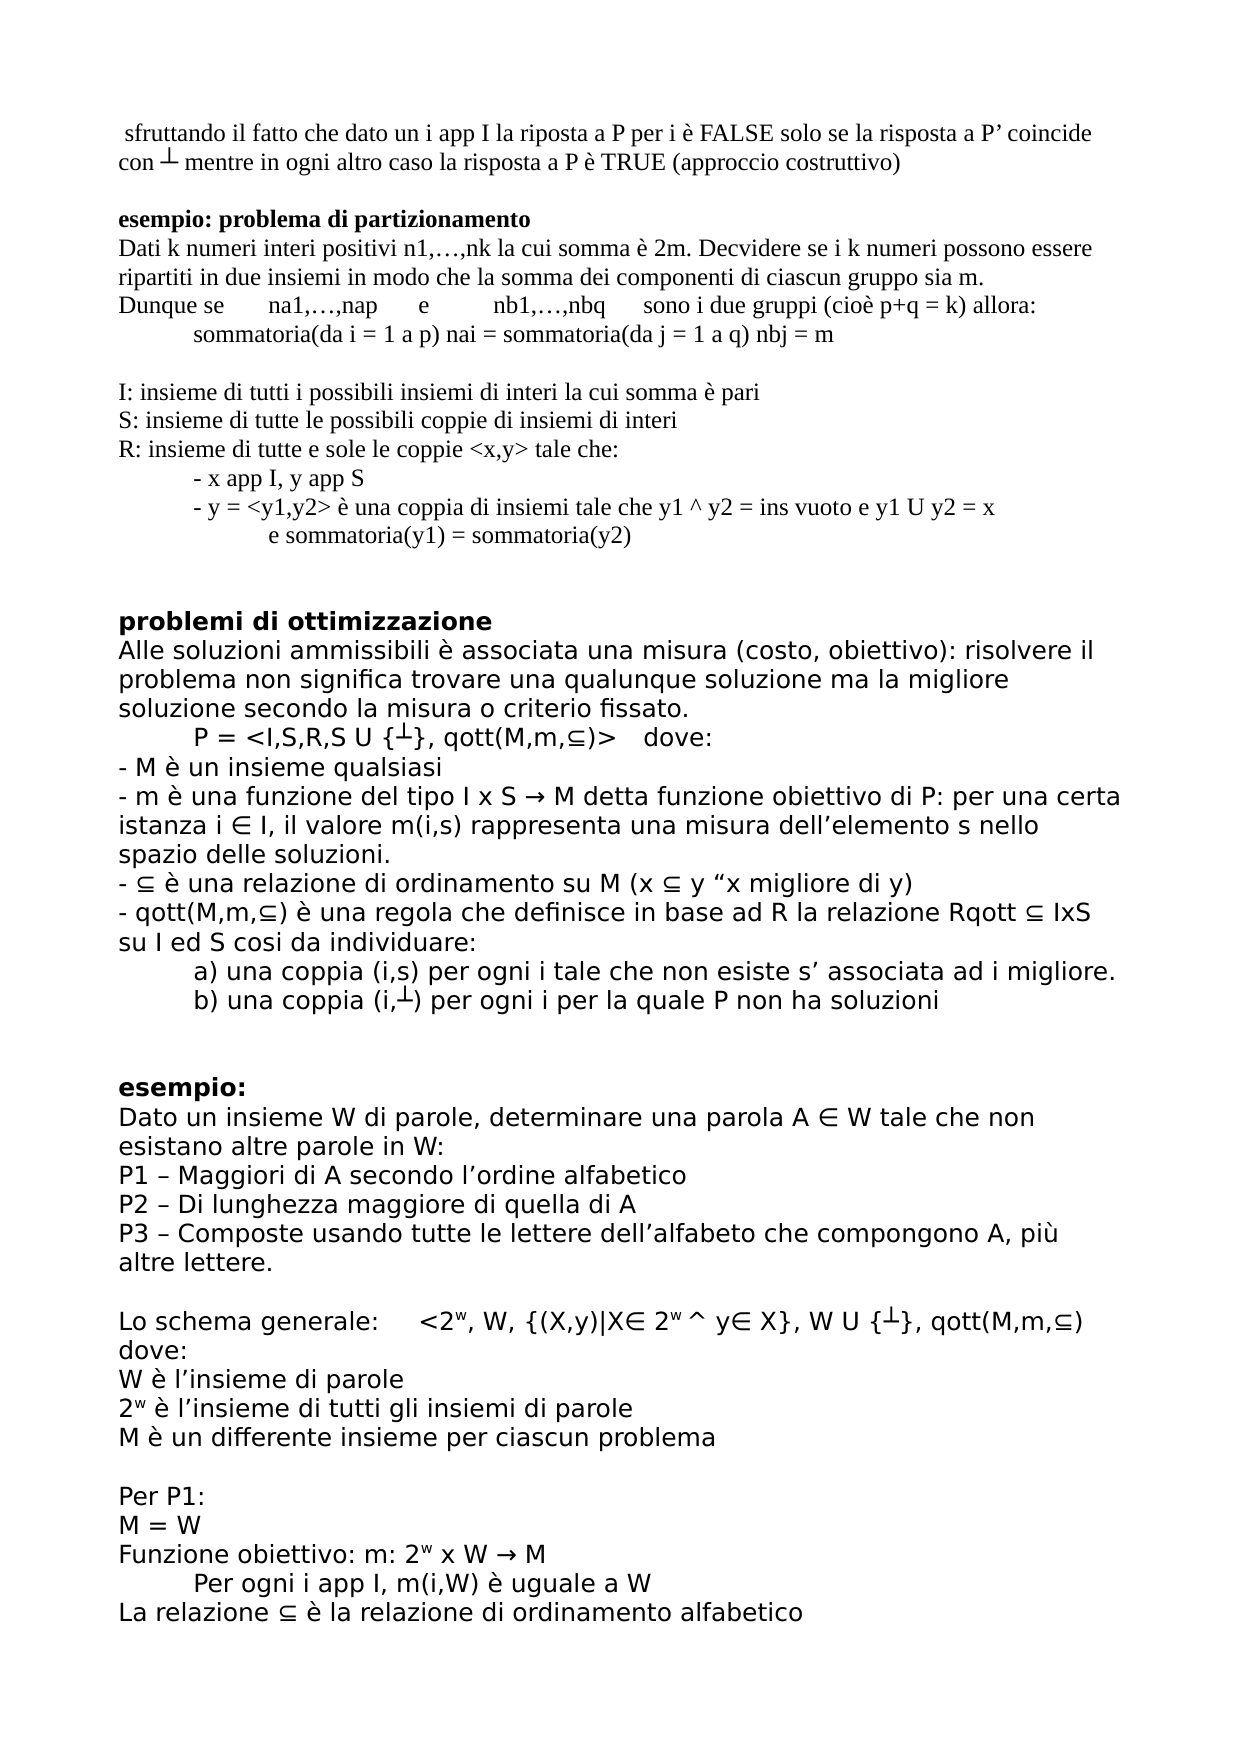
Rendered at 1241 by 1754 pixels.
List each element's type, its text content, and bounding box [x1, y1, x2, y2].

text M è un differente insieme per ciascun problema [118, 1423, 1122, 1453]
text Lo schema generale: <2w, W, {(X,y)|X∈ 2w ^ y∈ X}, W U {┴}, qott(M,m,⊆) [118, 1307, 1122, 1336]
text Dunque se na1,…,nap e nb1,…,nbq sono i due gruppi (cioè p+q = k) allora: [118, 291, 1122, 319]
text dove: [118, 1336, 1122, 1365]
text Dato un insieme W di parole, determinare una parola A ∈ W tale che non esistano altre parole in W: [118, 1103, 1122, 1161]
text 2w è l’insieme di tutti gli insiemi di parole [118, 1394, 1122, 1423]
text P3 – Composte usando tutte le lettere dell’alfabeto che compongono A, più altre lettere. [118, 1219, 1122, 1278]
text Alle soluzioni ammissibili è associata una misura (costo, obiettivo): risolvere il problema non significa trovare una qualunque soluzione ma la migliore soluzione secondo la misura o criterio fissato. [118, 636, 1122, 723]
text La relazione ⊆ è la relazione di ordinamento alfabetico [118, 1598, 1122, 1628]
text Dati k numeri interi positivi n1,…,nk la cui somma è 2m. Decvidere se i k numeri possono essere ripartiti in due insiemi in modo che la somma dei componenti di ciascun gruppo sia m. [118, 233, 1122, 291]
text - y = <y1,y2> è una coppia di insiemi tale che y1 ^ y2 = ins vuoto e y1 U y2 = x [118, 492, 1122, 521]
text - x app I, y app S [118, 463, 1122, 492]
text Per P1: [118, 1482, 1122, 1511]
text problemi di ottimizzazione [118, 607, 1122, 636]
text I: insieme di tutti i possibili insiemi di interi la cui somma è pari [118, 377, 1122, 406]
text R: insieme di tutte e sole le coppie <x,y> tale che: [118, 434, 1122, 463]
text P = <I,S,R,S U {┴}, qott(M,m,⊆)> dove: [118, 723, 1122, 753]
text P1 – Maggiori di A secondo l’ordine alfabetico [118, 1161, 1122, 1190]
text a) una coppia (i,s) per ogni i tale che non esiste s’ associata ad i migliore. [118, 957, 1122, 986]
text - m è una funzione del tipo I x S → M detta funzione obiettivo di P: per una certa istanza i ∈ I, il valore m(i,s) rappresenta una misura dell’elemento s nello spazio delle soluzioni. [118, 782, 1122, 869]
text - qott(M,m,⊆) è una regola che definisce in base ad R la relazione Rqott ⊆ IxS su I ed S cosi da individuare: [118, 898, 1122, 957]
text sfruttando il fatto che dato un i app I la riposta a P per i è FALSE solo se la risposta a P’ coincide con ┴ mentre in ogni altro caso la risposta a P è TRUE (approccio costruttivo) [118, 118, 1122, 176]
text W è l’insieme di parole [118, 1365, 1122, 1394]
text S: insieme di tutte le possibili coppie di insiemi di interi [118, 406, 1122, 434]
text Funzione obiettivo: m: 2w x W → M [118, 1540, 1122, 1569]
text b) una coppia (i,┴) per ogni i per la quale P non ha soluzioni [118, 986, 1122, 1015]
text sommatoria(da i = 1 a p) nai = sommatoria(da j = 1 a q) nbj = m [118, 319, 1122, 348]
text esempio: problema di partizionamento [118, 204, 1122, 233]
text - M è un insieme qualsiasi [118, 753, 1122, 782]
text esempio: [118, 1073, 1122, 1103]
text M = W [118, 1511, 1122, 1540]
text - ⊆ è una relazione di ordinamento su M (x ⊆ y “x migliore di y) [118, 869, 1122, 898]
text P2 – Di lunghezza maggiore di quella di A [118, 1190, 1122, 1219]
text Per ogni i app I, m(i,W) è uguale a W [118, 1569, 1122, 1598]
text e sommatoria(y1) = sommatoria(y2) [118, 521, 1122, 549]
